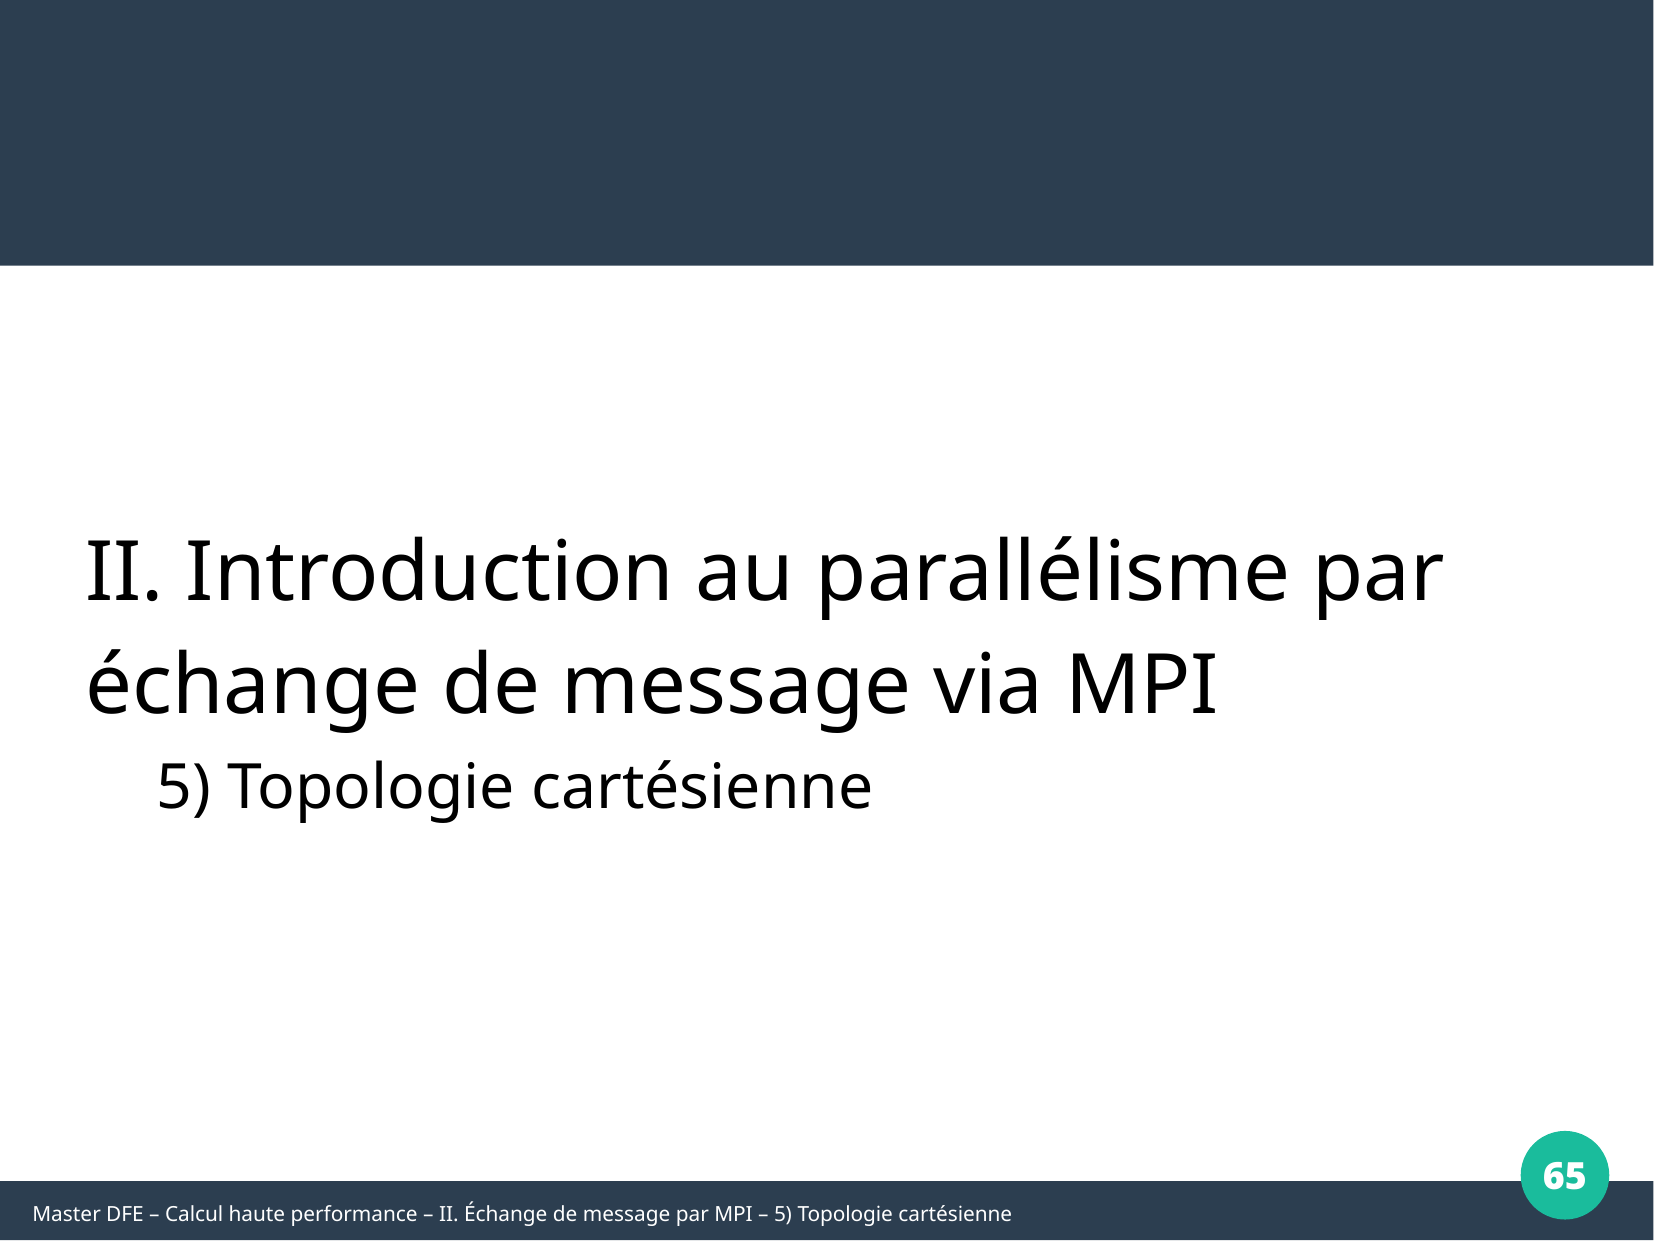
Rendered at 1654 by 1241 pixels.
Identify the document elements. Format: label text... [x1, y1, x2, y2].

text_box 5) Topologie cartésienne [141, 734, 1607, 919]
text_box Master DFE – Calcul haute performance – II. Échange de message par MPI – 5) Topologie cartésienne [17, 1191, 1436, 1235]
text_box II. Introduction au parallélisme par échange de message via MPI [70, 503, 1583, 745]
